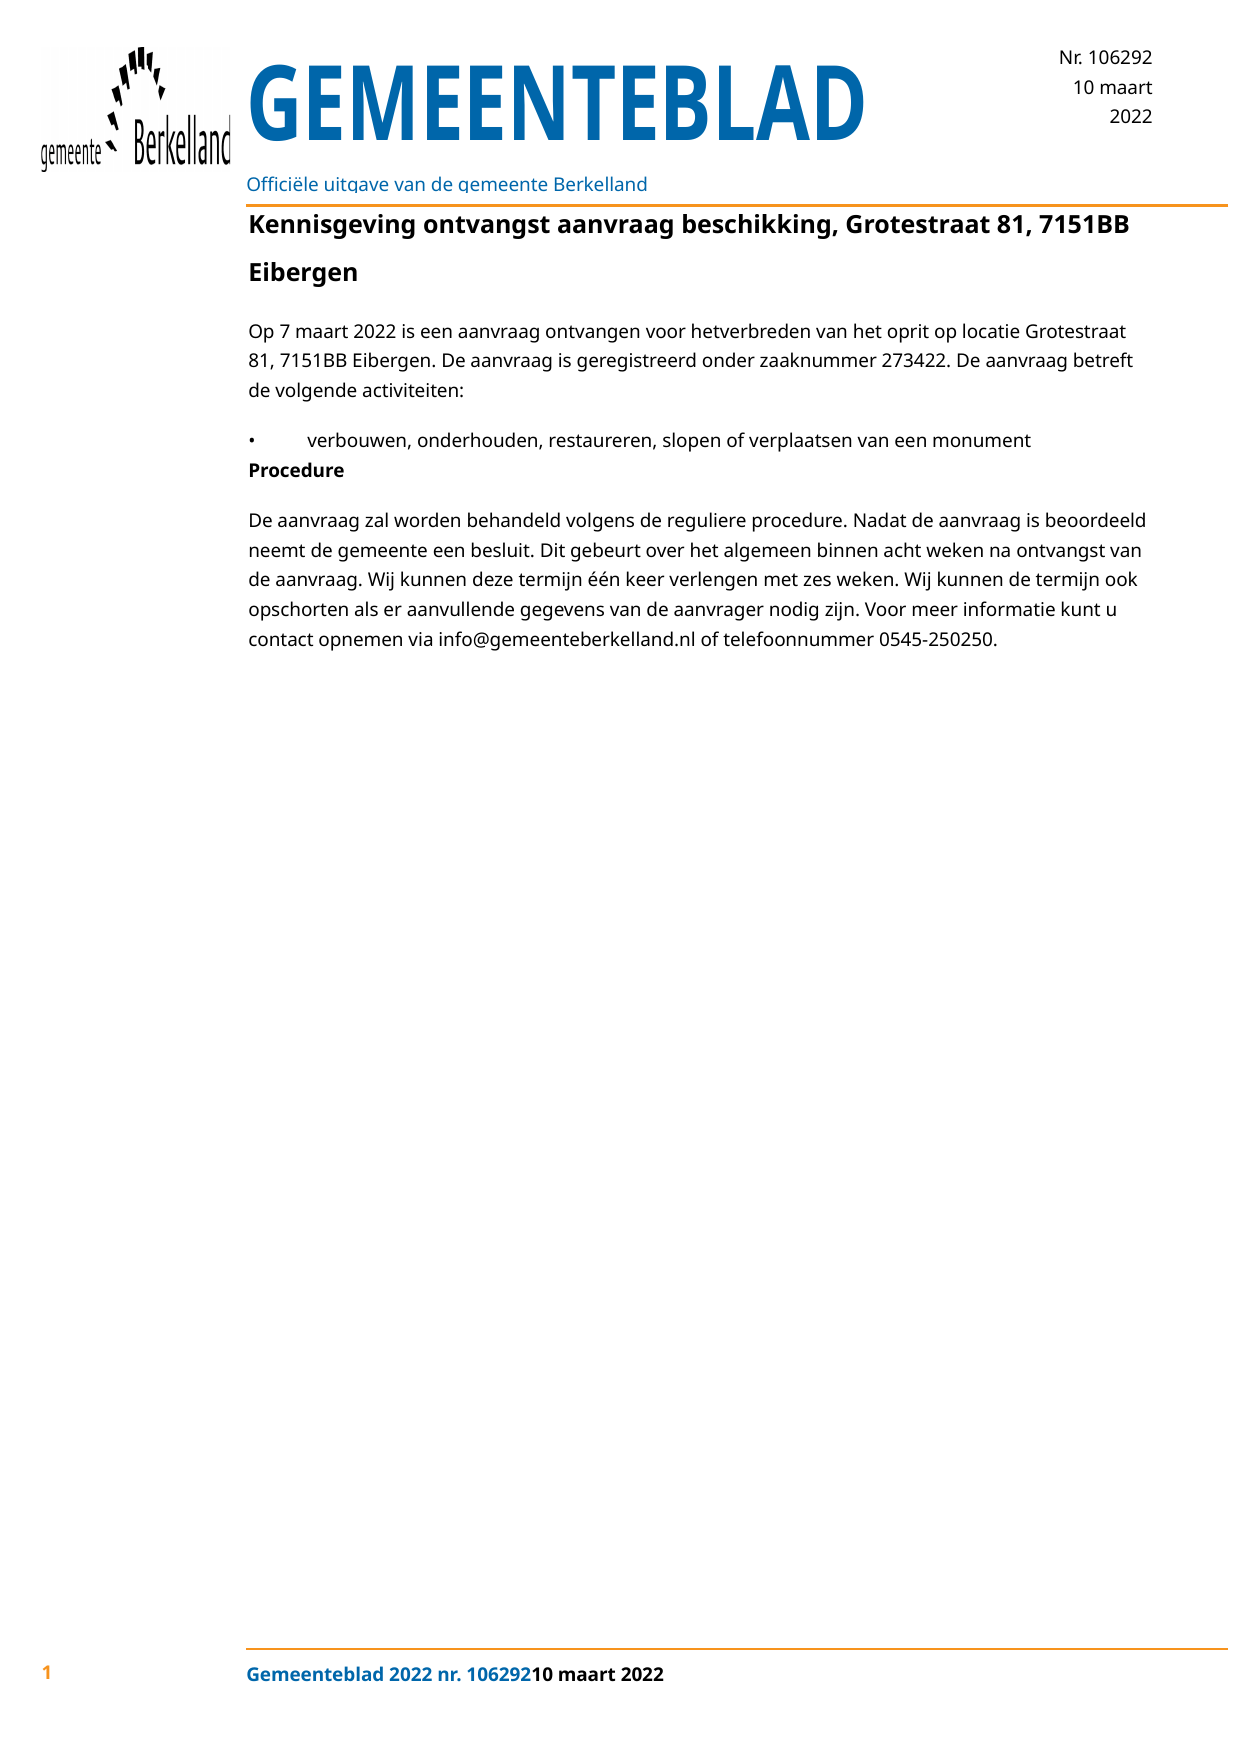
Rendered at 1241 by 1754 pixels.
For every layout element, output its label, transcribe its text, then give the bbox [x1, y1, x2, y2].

text Op 7 maart 2022 is een aanvraag ontvangen voor hetverbreden van het oprit op locatie Grotestraat 81, 7151BB Eibergen. De aanvraag is geregistreerd onder zaaknummer 273422. De aanvraag betreft de volgende activiteiten: [248, 318, 1152, 403]
picture [41, 47, 231, 172]
text De aanvraag zal worden behandeld volgens de reguliere procedure. Nadat de aanvraag is beoordeeld neemt de gemeente een besluit. Dit gebeurt over het algemeen binnen acht weken na ontvangst van de aanvraag. Wij kunnen deze termijn één keer verlengen met zes weken. Wij kunnen de termijn ook opschorten als er aanvullende gegevens van de aanvrager nodig zijn. Voor meer informatie kunt u contact opnemen via info@gemeenteberkelland.nl of telefoonnummer 0545-250250. [248, 507, 1152, 652]
text Procedure [248, 457, 1152, 483]
text Kennisgeving ontvangst aanvraag beschikking, Grotestraat 81, 7151BB Eibergen [248, 207, 1152, 288]
list verbouwen, onderhouden, restaureren, slopen of verplaatsen van een monument [248, 427, 1152, 453]
